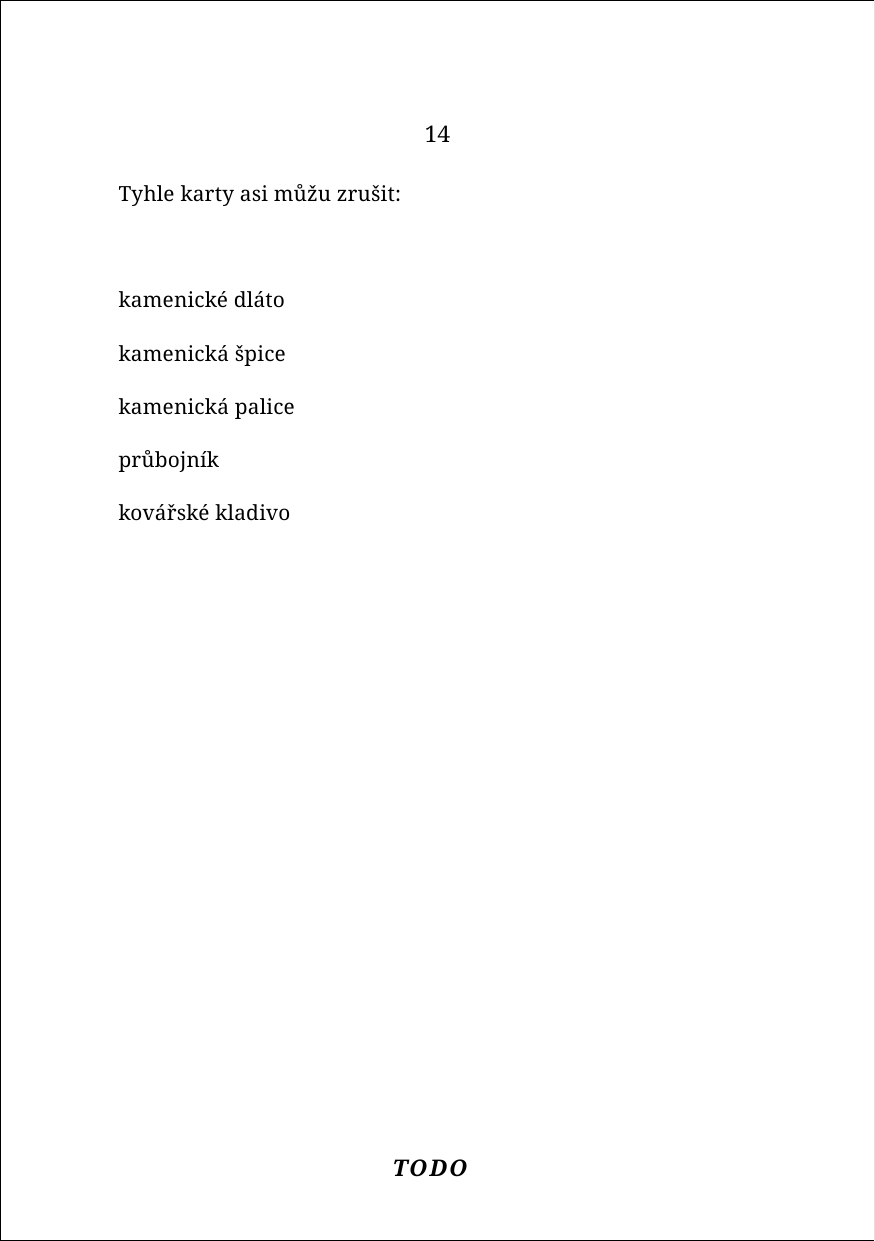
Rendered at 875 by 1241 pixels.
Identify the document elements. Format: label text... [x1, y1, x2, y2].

text kovářské kladivo [118, 498, 756, 527]
text Tyhle karty asi můžu zrušit: [118, 179, 756, 207]
text kamenická špice [118, 339, 756, 367]
text kamenická palice [118, 392, 756, 420]
text kamenické dláto [118, 285, 756, 314]
text průbojník [118, 445, 756, 473]
